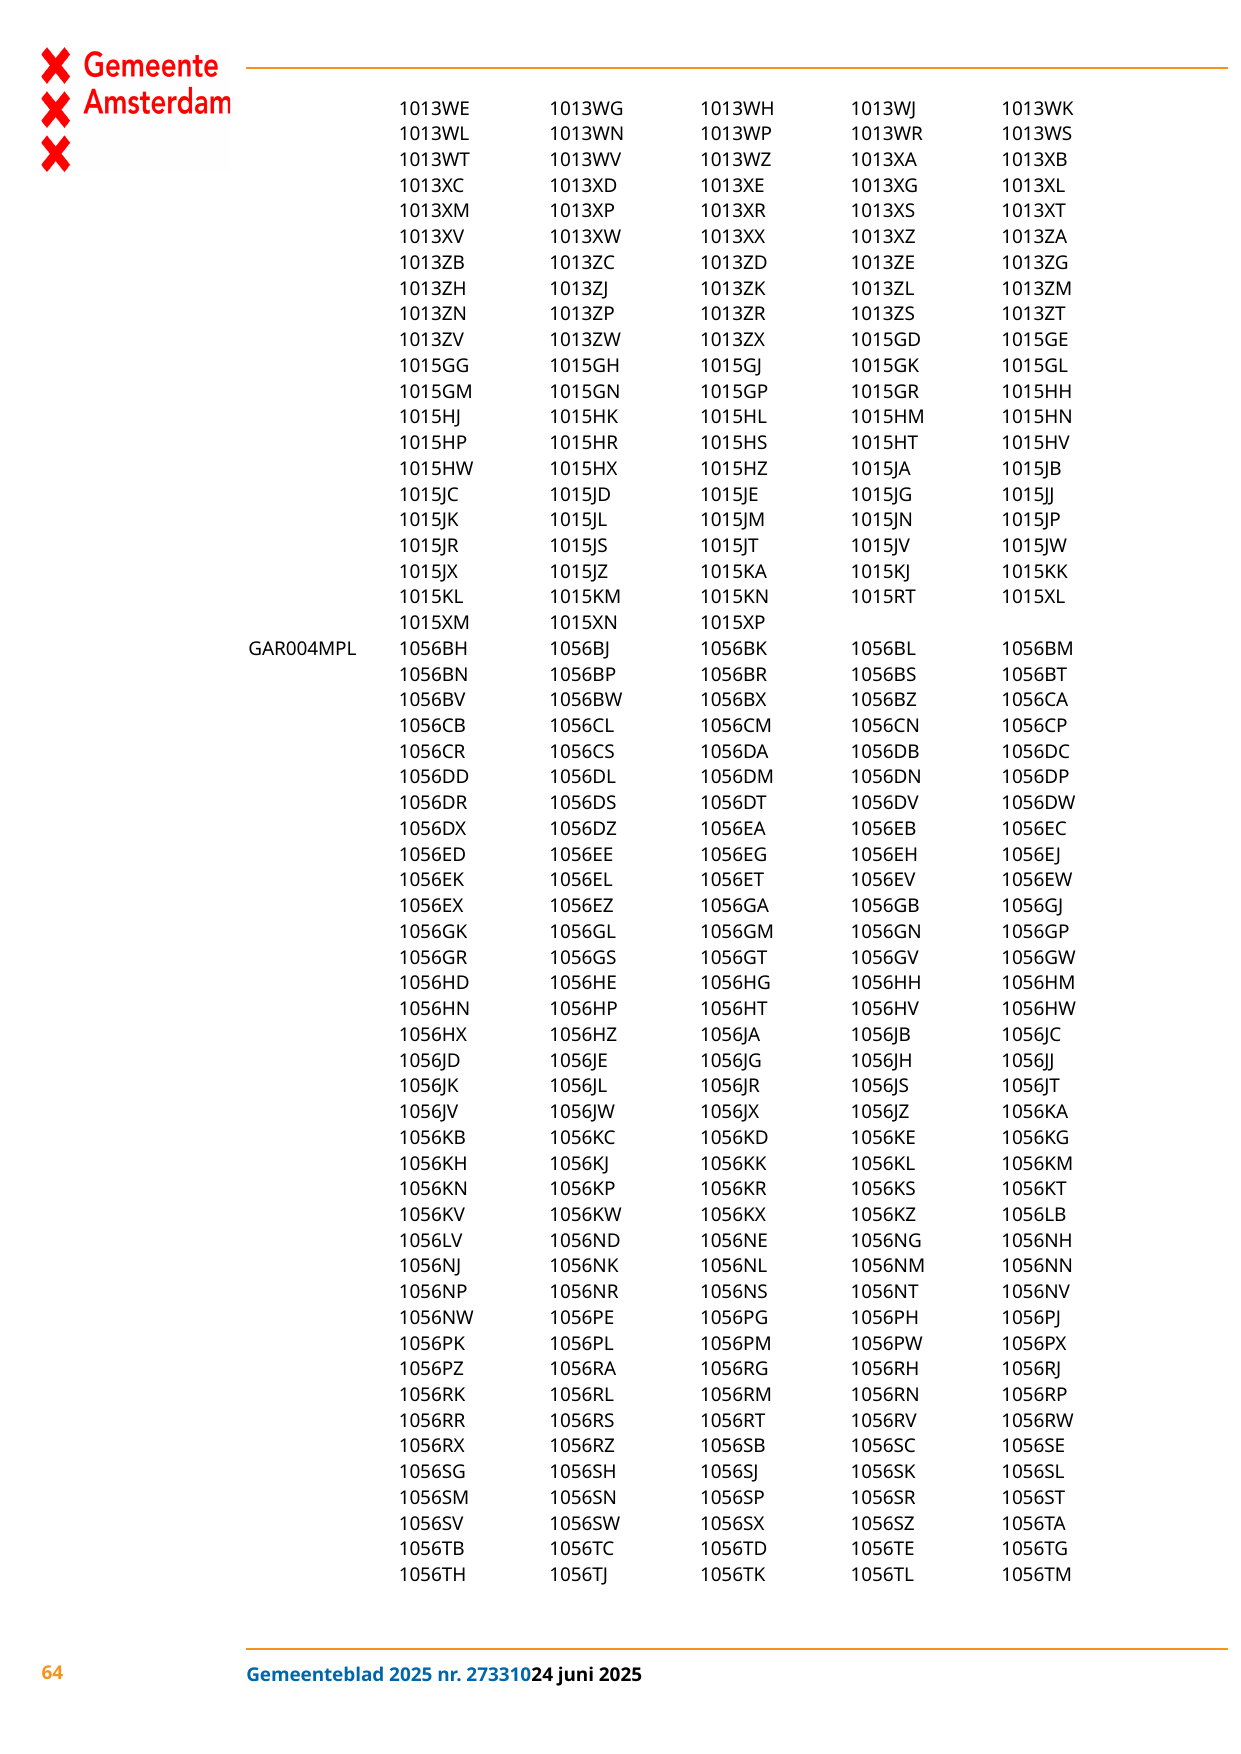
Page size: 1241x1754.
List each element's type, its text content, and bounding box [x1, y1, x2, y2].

table_cell 1056TH [399, 1561, 549, 1587]
table_cell [248, 506, 398, 532]
table_cell 1056SL [1001, 1459, 1152, 1484]
table_cell 1056JX [700, 1098, 850, 1124]
table_cell 1056EA [700, 815, 850, 841]
table_cell 1015XN [549, 609, 700, 635]
table_cell 1056CN [850, 712, 1001, 738]
table_cell 1056NP [399, 1278, 549, 1304]
table_cell 1015HW [399, 455, 549, 481]
table_cell 1056NH [1001, 1227, 1152, 1253]
table_cell 1015JW [1001, 532, 1152, 558]
table_cell [248, 172, 398, 198]
table_cell [248, 455, 398, 481]
table_cell 1013XX [700, 224, 850, 249]
table_cell [248, 584, 398, 609]
table_cell 1056HZ [549, 1021, 700, 1047]
table_cell 1056ED [399, 841, 549, 867]
table_cell 1056KZ [850, 1201, 1001, 1227]
table_cell 1013XP [549, 198, 700, 223]
table_cell 1056PE [549, 1304, 700, 1330]
table_cell 1056BJ [549, 635, 700, 661]
table_cell 1056JT [1001, 1073, 1152, 1098]
table_cell 1056EL [549, 867, 700, 892]
table_cell 1056TD [700, 1536, 850, 1561]
table_cell 1056KP [549, 1175, 700, 1201]
table_cell 1013ZM [1001, 275, 1152, 301]
table_cell [248, 867, 398, 892]
table_cell [248, 1150, 398, 1175]
table_cell 1015GR [850, 378, 1001, 403]
table_cell 1013ZV [399, 326, 549, 352]
table_cell 1015GN [549, 378, 700, 403]
table_cell 1056TM [1001, 1561, 1152, 1587]
table_cell [248, 249, 398, 275]
table_cell 1013WK [1001, 95, 1152, 121]
table_cell 1015JV [850, 532, 1001, 558]
table_cell 1056RX [399, 1433, 549, 1458]
table_cell 1013XR [700, 198, 850, 223]
table_cell 1056HT [700, 995, 850, 1021]
table_cell 1015HP [399, 429, 549, 455]
table_cell [248, 121, 398, 146]
table_cell 1013ZP [549, 301, 700, 326]
table_cell 1015KK [1001, 558, 1152, 584]
table_cell 1056SG [399, 1459, 549, 1484]
table_cell 1015GL [1001, 352, 1152, 378]
table_cell 1056JR [700, 1073, 850, 1098]
table_cell 1013WN [549, 121, 700, 146]
table_cell [248, 790, 398, 815]
table_cell 1056PJ [1001, 1304, 1152, 1330]
table_cell 1056SK [850, 1459, 1001, 1484]
table_cell 1015JK [399, 506, 549, 532]
table_cell 1013ZE [850, 249, 1001, 275]
table_cell 1056NV [1001, 1278, 1152, 1304]
table_cell 1013ZR [700, 301, 850, 326]
table_cell 1056TB [399, 1536, 549, 1561]
table_cell 1013XE [700, 172, 850, 198]
table_cell 1056JJ [1001, 1047, 1152, 1072]
table_cell 1056CM [700, 712, 850, 738]
table_cell 1056DW [1001, 790, 1152, 815]
table_cell 1013XW [549, 224, 700, 249]
table_cell 1056SV [399, 1510, 549, 1536]
table_cell 1056NL [700, 1253, 850, 1278]
table_cell 1056GW [1001, 944, 1152, 969]
table_cell [248, 301, 398, 326]
table_cell 1056DN [850, 764, 1001, 789]
table_cell 1056PW [850, 1330, 1001, 1356]
table_cell 1013ZH [399, 275, 549, 301]
table_cell 1013ZJ [549, 275, 700, 301]
table_cell 1056ET [700, 867, 850, 892]
table_cell 1056JA [700, 1021, 850, 1047]
table_cell 1013XD [549, 172, 700, 198]
table_cell [248, 1381, 398, 1407]
table_cell 1056GP [1001, 918, 1152, 944]
table_cell 1015KA [700, 558, 850, 584]
table_cell 1056DD [399, 764, 549, 789]
table_cell 1056DR [399, 790, 549, 815]
table_cell 1056HN [399, 995, 549, 1021]
table_cell 1013WE [399, 95, 549, 121]
table_cell 1015JS [549, 532, 700, 558]
table_cell 1056SP [700, 1484, 850, 1510]
table_cell 1015JD [549, 481, 700, 506]
table_cell 1015HZ [700, 455, 850, 481]
table_cell 1056HM [1001, 970, 1152, 995]
table_cell 1056BS [850, 661, 1001, 687]
table_cell 1015GP [700, 378, 850, 403]
table_cell 1056SE [1001, 1433, 1152, 1458]
table_cell 1013WR [850, 121, 1001, 146]
table_cell [248, 841, 398, 867]
table_cell 1056NE [700, 1227, 850, 1253]
table_cell [248, 609, 398, 635]
table_cell 1056KD [700, 1124, 850, 1150]
table_cell [248, 815, 398, 841]
table_cell 1056KC [549, 1124, 700, 1150]
table_cell 1056KN [399, 1175, 549, 1201]
table_cell 1056PL [549, 1330, 700, 1356]
table_cell 1056LB [1001, 1201, 1152, 1227]
table_cell 1056KW [549, 1201, 700, 1227]
table_cell 1056SX [700, 1510, 850, 1536]
table_cell 1013ZW [549, 326, 700, 352]
table_cell 1015HM [850, 404, 1001, 429]
table_cell 1056SB [700, 1433, 850, 1458]
table_cell 1056BH [399, 635, 549, 661]
table_cell 1056CS [549, 738, 700, 764]
table_cell 1056PZ [399, 1356, 549, 1381]
table_cell [1001, 609, 1152, 635]
table_cell 1056BW [549, 687, 700, 712]
table_cell [248, 661, 398, 687]
table_cell 1056BX [700, 687, 850, 712]
table_cell 1056GL [549, 918, 700, 944]
table_cell [248, 1330, 398, 1356]
table_cell 1056DX [399, 815, 549, 841]
table_cell 1056TG [1001, 1536, 1152, 1561]
table_cell 1013XV [399, 224, 549, 249]
table_cell 1056JZ [850, 1098, 1001, 1124]
table_cell 1015JJ [1001, 481, 1152, 506]
table_cell 1013ZD [700, 249, 850, 275]
table_cell 1013WJ [850, 95, 1001, 121]
table_cell 1056GA [700, 893, 850, 918]
table_cell 1013WV [549, 146, 700, 172]
table_cell 1056RJ [1001, 1356, 1152, 1381]
table_cell 1056CP [1001, 712, 1152, 738]
table_cell 1056KG [1001, 1124, 1152, 1150]
table_cell [248, 352, 398, 378]
table_cell 1056NT [850, 1278, 1001, 1304]
table_cell 1015HJ [399, 404, 549, 429]
picture [41, 47, 231, 172]
table_cell 1056RZ [549, 1433, 700, 1458]
table_cell 1015GK [850, 352, 1001, 378]
table_cell 1015XP [700, 609, 850, 635]
table_cell 1056NM [850, 1253, 1001, 1278]
table_cell 1056RV [850, 1407, 1001, 1433]
table_cell [248, 481, 398, 506]
table_cell 1056EG [700, 841, 850, 867]
table_cell 1056CA [1001, 687, 1152, 712]
table_cell [248, 687, 398, 712]
table_cell 1056KL [850, 1150, 1001, 1175]
table_cell 1015JP [1001, 506, 1152, 532]
table_cell 1056SM [399, 1484, 549, 1510]
table_cell 1056RG [700, 1356, 850, 1381]
table_cell 1015JL [549, 506, 700, 532]
table_cell 1056GT [700, 944, 850, 969]
table_cell 1015JE [700, 481, 850, 506]
table_cell 1015HK [549, 404, 700, 429]
table_cell 1015GH [549, 352, 700, 378]
table_cell 1056GN [850, 918, 1001, 944]
table_cell 1015JM [700, 506, 850, 532]
table_cell 1056KA [1001, 1098, 1152, 1124]
table_cell 1056BV [399, 687, 549, 712]
table_cell [248, 558, 398, 584]
table_cell 1056BN [399, 661, 549, 687]
table_cell [248, 970, 398, 995]
table_cell 1056JW [549, 1098, 700, 1124]
table_cell [248, 1433, 398, 1458]
table_cell 1015RT [850, 584, 1001, 609]
table_cell 1056EB [850, 815, 1001, 841]
table_cell 1056EC [1001, 815, 1152, 841]
table_cell 1013ZX [700, 326, 850, 352]
table_cell 1056KV [399, 1201, 549, 1227]
table_cell 1056KX [700, 1201, 850, 1227]
table_cell 1015KL [399, 584, 549, 609]
table_cell [248, 1356, 398, 1381]
table_cell 1013ZB [399, 249, 549, 275]
table_cell 1056GB [850, 893, 1001, 918]
table_cell 1056JS [850, 1073, 1001, 1098]
table_cell [248, 1047, 398, 1072]
table_cell 1015JR [399, 532, 549, 558]
table_cell 1056JH [850, 1047, 1001, 1072]
table_cell 1056JL [549, 1073, 700, 1098]
table_cell 1015XL [1001, 584, 1152, 609]
table_cell 1056CB [399, 712, 549, 738]
table_cell 1056GV [850, 944, 1001, 969]
table_cell 1015HR [549, 429, 700, 455]
table_cell 1056HV [850, 995, 1001, 1021]
table_cell 1015HS [700, 429, 850, 455]
table_cell [248, 1536, 398, 1561]
table_cell 1013ZS [850, 301, 1001, 326]
table_cell 1056TK [700, 1561, 850, 1587]
table_cell 1015KJ [850, 558, 1001, 584]
table_cell 1015JX [399, 558, 549, 584]
table_cell 1056PX [1001, 1330, 1152, 1356]
table_cell 1056DM [700, 764, 850, 789]
table_cell 1013WS [1001, 121, 1152, 146]
table_cell [248, 1253, 398, 1278]
table_cell 1056KE [850, 1124, 1001, 1150]
table_cell 1056DT [700, 790, 850, 815]
table_cell 1056RL [549, 1381, 700, 1407]
table_cell [248, 198, 398, 223]
table_cell [248, 995, 398, 1021]
table_cell 1056GR [399, 944, 549, 969]
table_cell 1056NK [549, 1253, 700, 1278]
table_cell 1056SR [850, 1484, 1001, 1510]
table_cell 1056BZ [850, 687, 1001, 712]
table_cell 1056RS [549, 1407, 700, 1433]
table_cell 1056EJ [1001, 841, 1152, 867]
table_cell 1056SJ [700, 1459, 850, 1484]
table_cell 1056EX [399, 893, 549, 918]
table_cell 1056RN [850, 1381, 1001, 1407]
table_cell 1013XS [850, 198, 1001, 223]
table_cell 1056NG [850, 1227, 1001, 1253]
table_cell 1056PK [399, 1330, 549, 1356]
table_cell 1056RR [399, 1407, 549, 1433]
table_cell [248, 1175, 398, 1201]
table_cell 1013XZ [850, 224, 1001, 249]
table_cell 1056GS [549, 944, 700, 969]
table_cell [248, 1227, 398, 1253]
table_cell [248, 1484, 398, 1510]
table_cell 1056EH [850, 841, 1001, 867]
table_cell 1056BL [850, 635, 1001, 661]
table_cell 1015GE [1001, 326, 1152, 352]
table_cell 1013XG [850, 172, 1001, 198]
table_cell 1015GG [399, 352, 549, 378]
table_cell 1015HV [1001, 429, 1152, 455]
table_cell [248, 712, 398, 738]
table_cell 1056SN [549, 1484, 700, 1510]
table_cell 1015JG [850, 481, 1001, 506]
table_cell [248, 224, 398, 249]
table_cell [248, 1561, 398, 1587]
table_cell 1015JB [1001, 455, 1152, 481]
table_cell 1015HN [1001, 404, 1152, 429]
table_cell 1056JK [399, 1073, 549, 1098]
table_cell 1056JB [850, 1021, 1001, 1047]
table_cell 1056HE [549, 970, 700, 995]
table_cell GAR004MPL [248, 635, 398, 661]
table_cell 1056DV [850, 790, 1001, 815]
table_cell [248, 1278, 398, 1304]
table_cell 1056TJ [549, 1561, 700, 1587]
table_cell 1013XC [399, 172, 549, 198]
table_cell 1013XM [399, 198, 549, 223]
table_cell [248, 404, 398, 429]
table_cell 1056KM [1001, 1150, 1152, 1175]
table_cell 1056CL [549, 712, 700, 738]
table_cell 1013ZL [850, 275, 1001, 301]
table_cell [248, 275, 398, 301]
table_cell 1056RH [850, 1356, 1001, 1381]
table_cell 1056EE [549, 841, 700, 867]
table_cell [850, 609, 1001, 635]
table_cell 1056DZ [549, 815, 700, 841]
table_cell 1013WL [399, 121, 549, 146]
table_cell 1056TC [549, 1536, 700, 1561]
table_cell 1013WT [399, 146, 549, 172]
table_cell 1056KS [850, 1175, 1001, 1201]
table_cell 1015GD [850, 326, 1001, 352]
table_cell 1015HH [1001, 378, 1152, 403]
table_cell 1056CR [399, 738, 549, 764]
table_cell [248, 378, 398, 403]
table_cell 1015JC [399, 481, 549, 506]
table_cell 1056SH [549, 1459, 700, 1484]
table_cell [248, 918, 398, 944]
table_cell [248, 1098, 398, 1124]
table_cell 1056RW [1001, 1407, 1152, 1433]
table_cell [248, 1201, 398, 1227]
table_cell [248, 1459, 398, 1484]
table_cell 1056BM [1001, 635, 1152, 661]
table_cell [248, 1304, 398, 1330]
table_cell 1015HX [549, 455, 700, 481]
table_cell 1056EW [1001, 867, 1152, 892]
table_cell 1013ZT [1001, 301, 1152, 326]
table_cell 1015XM [399, 609, 549, 635]
table_cell [248, 1510, 398, 1536]
table_cell 1056NR [549, 1278, 700, 1304]
table_cell 1056TE [850, 1536, 1001, 1561]
table_cell [248, 95, 398, 121]
table_cell 1013WP [700, 121, 850, 146]
table_cell 1056GM [700, 918, 850, 944]
table_cell 1056GJ [1001, 893, 1152, 918]
table_cell 1056DA [700, 738, 850, 764]
table_cell 1056NJ [399, 1253, 549, 1278]
table_cell 1056TL [850, 1561, 1001, 1587]
table_cell 1056JG [700, 1047, 850, 1072]
table_cell 1056BT [1001, 661, 1152, 687]
table_cell 1013XA [850, 146, 1001, 172]
table_cell 1056JV [399, 1098, 549, 1124]
table_cell 1056RP [1001, 1381, 1152, 1407]
table_cell 1013WZ [700, 146, 850, 172]
table_cell 1056RK [399, 1381, 549, 1407]
table_cell 1056DL [549, 764, 700, 789]
table_cell [248, 764, 398, 789]
table_cell 1015KM [549, 584, 700, 609]
table_cell 1056RT [700, 1407, 850, 1433]
table_cell [248, 532, 398, 558]
table_cell [248, 1124, 398, 1150]
table_cell 1056BP [549, 661, 700, 687]
table_cell 1056KT [1001, 1175, 1152, 1201]
table_cell 1056KB [399, 1124, 549, 1150]
table_cell 1056JD [399, 1047, 549, 1072]
table_cell 1013XB [1001, 146, 1152, 172]
table_cell 1056HW [1001, 995, 1152, 1021]
table_cell 1056EV [850, 867, 1001, 892]
table_cell 1056HG [700, 970, 850, 995]
table_cell 1056KR [700, 1175, 850, 1201]
table_cell [248, 1073, 398, 1098]
table_cell 1056KK [700, 1150, 850, 1175]
table_cell [248, 1407, 398, 1433]
table_cell [248, 429, 398, 455]
table_cell 1056EK [399, 867, 549, 892]
table_cell 1056RM [700, 1381, 850, 1407]
table_cell 1056TA [1001, 1510, 1152, 1536]
table_cell 1013WH [700, 95, 850, 121]
table_cell 1013ZN [399, 301, 549, 326]
table_cell 1056KJ [549, 1150, 700, 1175]
table_cell 1056NN [1001, 1253, 1152, 1278]
table_cell 1015JN [850, 506, 1001, 532]
table_cell [248, 326, 398, 352]
table_cell 1056EZ [549, 893, 700, 918]
table_cell 1015JA [850, 455, 1001, 481]
table_cell 1056LV [399, 1227, 549, 1253]
table_cell [248, 944, 398, 969]
table_cell 1056BR [700, 661, 850, 687]
table_cell [248, 738, 398, 764]
table_cell 1013WG [549, 95, 700, 121]
table_cell 1015HT [850, 429, 1001, 455]
table_cell 1013ZK [700, 275, 850, 301]
table_cell 1056DC [1001, 738, 1152, 764]
table_cell 1056SW [549, 1510, 700, 1536]
table_cell 1056JE [549, 1047, 700, 1072]
table_cell 1015GJ [700, 352, 850, 378]
table_cell 1056PG [700, 1304, 850, 1330]
table_cell 1056ND [549, 1227, 700, 1253]
table_cell [248, 893, 398, 918]
table_cell 1056PM [700, 1330, 850, 1356]
table_cell 1015GM [399, 378, 549, 403]
table_cell 1056NW [399, 1304, 549, 1330]
table_cell 1013XL [1001, 172, 1152, 198]
table_cell 1056SZ [850, 1510, 1001, 1536]
table_cell 1056HP [549, 995, 700, 1021]
table_cell 1056NS [700, 1278, 850, 1304]
table_cell 1056SC [850, 1433, 1001, 1458]
table_cell 1056ST [1001, 1484, 1152, 1510]
table_cell 1013ZG [1001, 249, 1152, 275]
table_cell 1015KN [700, 584, 850, 609]
table_cell 1056DS [549, 790, 700, 815]
table_cell 1013XT [1001, 198, 1152, 223]
table_cell 1056HD [399, 970, 549, 995]
table_cell 1013ZA [1001, 224, 1152, 249]
table_cell 1056HH [850, 970, 1001, 995]
table_cell [248, 1021, 398, 1047]
table_cell 1015JZ [549, 558, 700, 584]
table_cell 1056DB [850, 738, 1001, 764]
table_cell 1056BK [700, 635, 850, 661]
table_cell [248, 146, 398, 172]
table_cell 1056DP [1001, 764, 1152, 789]
table_cell 1056JC [1001, 1021, 1152, 1047]
table_cell 1056GK [399, 918, 549, 944]
table_cell 1056KH [399, 1150, 549, 1175]
table_cell 1013ZC [549, 249, 700, 275]
table_cell 1015HL [700, 404, 850, 429]
table_cell 1056PH [850, 1304, 1001, 1330]
table_cell 1015JT [700, 532, 850, 558]
table_cell 1056RA [549, 1356, 700, 1381]
table_cell 1056HX [399, 1021, 549, 1047]
